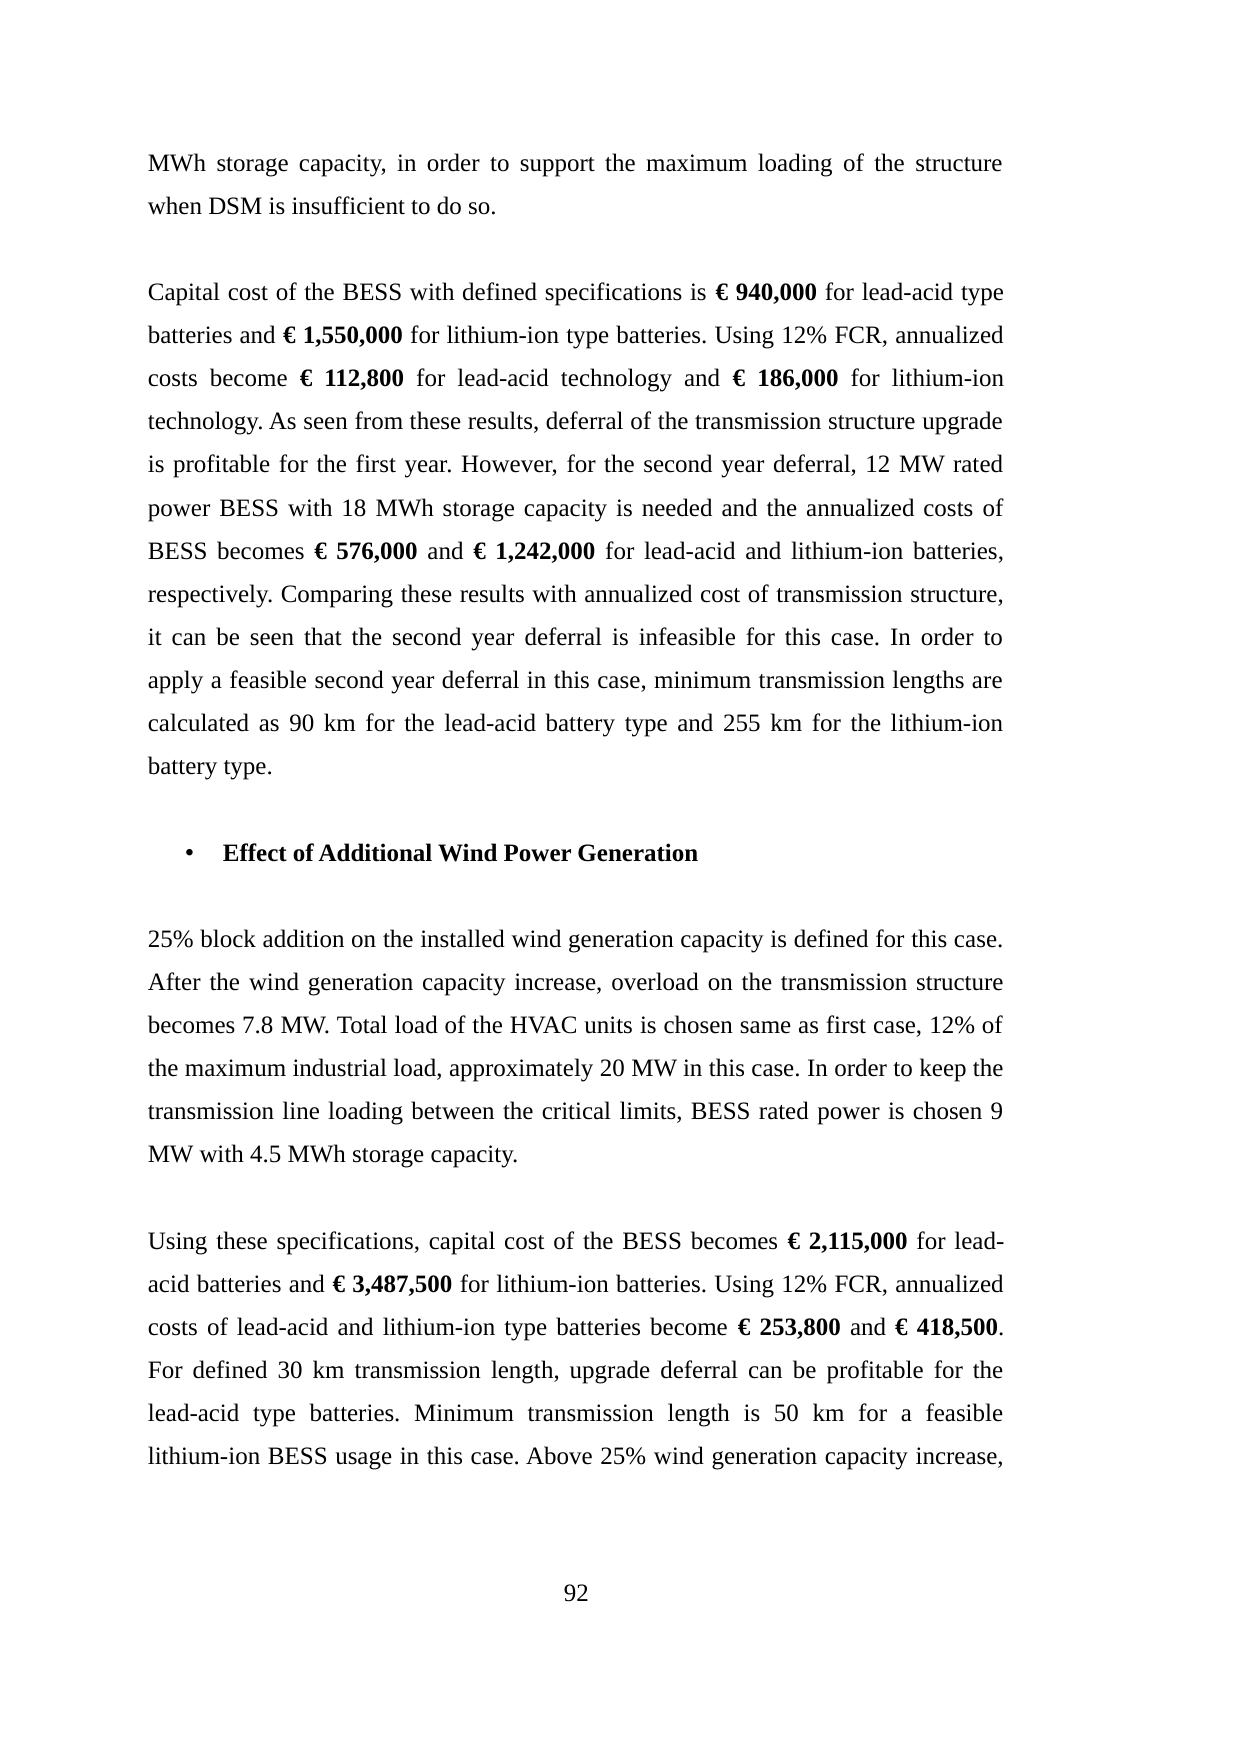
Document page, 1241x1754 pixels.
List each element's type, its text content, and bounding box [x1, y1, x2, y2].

text Using these specifications, capital cost of the BESS becomes € 2,115,000 for lead-acid batteries and € 3,487,500 for lithium-ion batteries. Using 12% FCR, annualized costs of lead-acid and lithium-ion type batteries become € 253,800 and € 418,500. For defined 30 km transmission length, upgrade deferral can be profitable for the lead-acid type batteries. Minimum transmission length is 50 km for a feasible lithium-ion BESS usage in this case. Above 25% wind generation capacity increase, [148, 1226, 1004, 1470]
list Effect of Additional Wind Power Generation [185, 838, 1004, 866]
text Capital cost of the BESS with defined specifications is € 940,000 for lead-acid type batteries and € 1,550,000 for lithium-ion type batteries. Using 12% FCR, annualized costs become € 112,800 for lead-acid technology and € 186,000 for lithium-ion technology. As seen from these results, deferral of the transmission structure upgrade is profitable for the first year. However, for the second year deferral, 12 MW rated power BESS with 18 MWh storage capacity is needed and the annualized costs of BESS becomes € 576,000 and € 1,242,000 for lead-acid and lithium-ion batteries, respectively. Comparing these results with annualized cost of transmission structure, it can be seen that the second year deferral is infeasible for this case. In order to apply a feasible second year deferral in this case, minimum transmission lengths are calculated as 90 km for the lead-acid battery type and 255 km for the lithium-ion battery type. [148, 277, 1004, 780]
text MWh storage capacity, in order to support the maximum loading of the structure when DSM is insufficient to do so. [148, 148, 1004, 219]
text 25% block addition on the installed wind generation capacity is defined for this case. After the wind generation capacity increase, overload on the transmission structure becomes 7.8 MW. Total load of the HVAC units is chosen same as first case, 12% of the maximum industrial load, approximately 20 MW in this case. In order to keep the transmission line loading between the critical limits, BESS rated power is chosen 9 MW with 4.5 MWh storage capacity. [148, 924, 1004, 1168]
